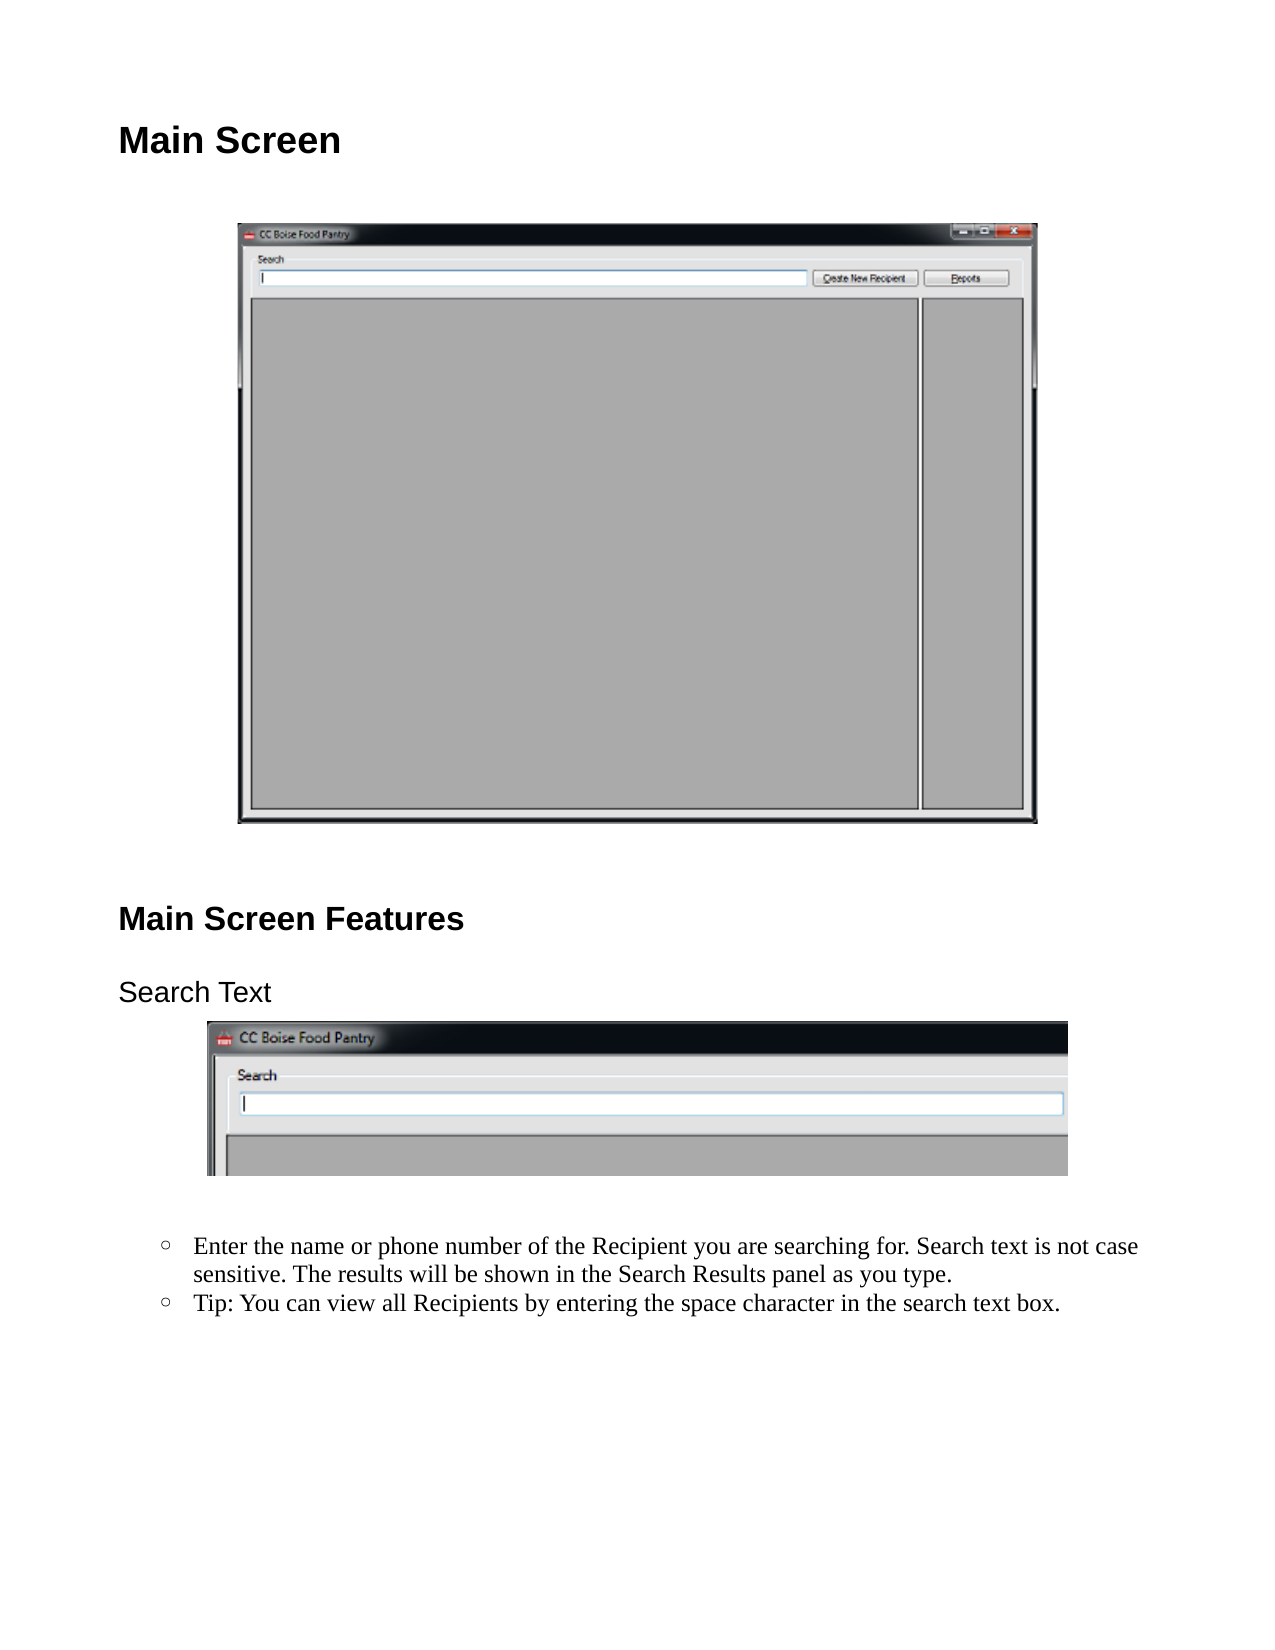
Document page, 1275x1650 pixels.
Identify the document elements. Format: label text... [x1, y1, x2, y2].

subtitle Search Text [118, 975, 1157, 1009]
subtitle Main Screen Features [118, 899, 1157, 938]
list Tip: You can view all Recipients by entering the space character in the search text box. [156, 1288, 1157, 1317]
list Enter the name or phone number of the Recipient you are searching for. Search text is not case sensitive. The results will be shown in the Search Results panel as you type. [156, 1231, 1157, 1288]
subtitle Main Screen [118, 118, 1157, 162]
picture [237, 223, 1038, 824]
picture [207, 1021, 1068, 1176]
